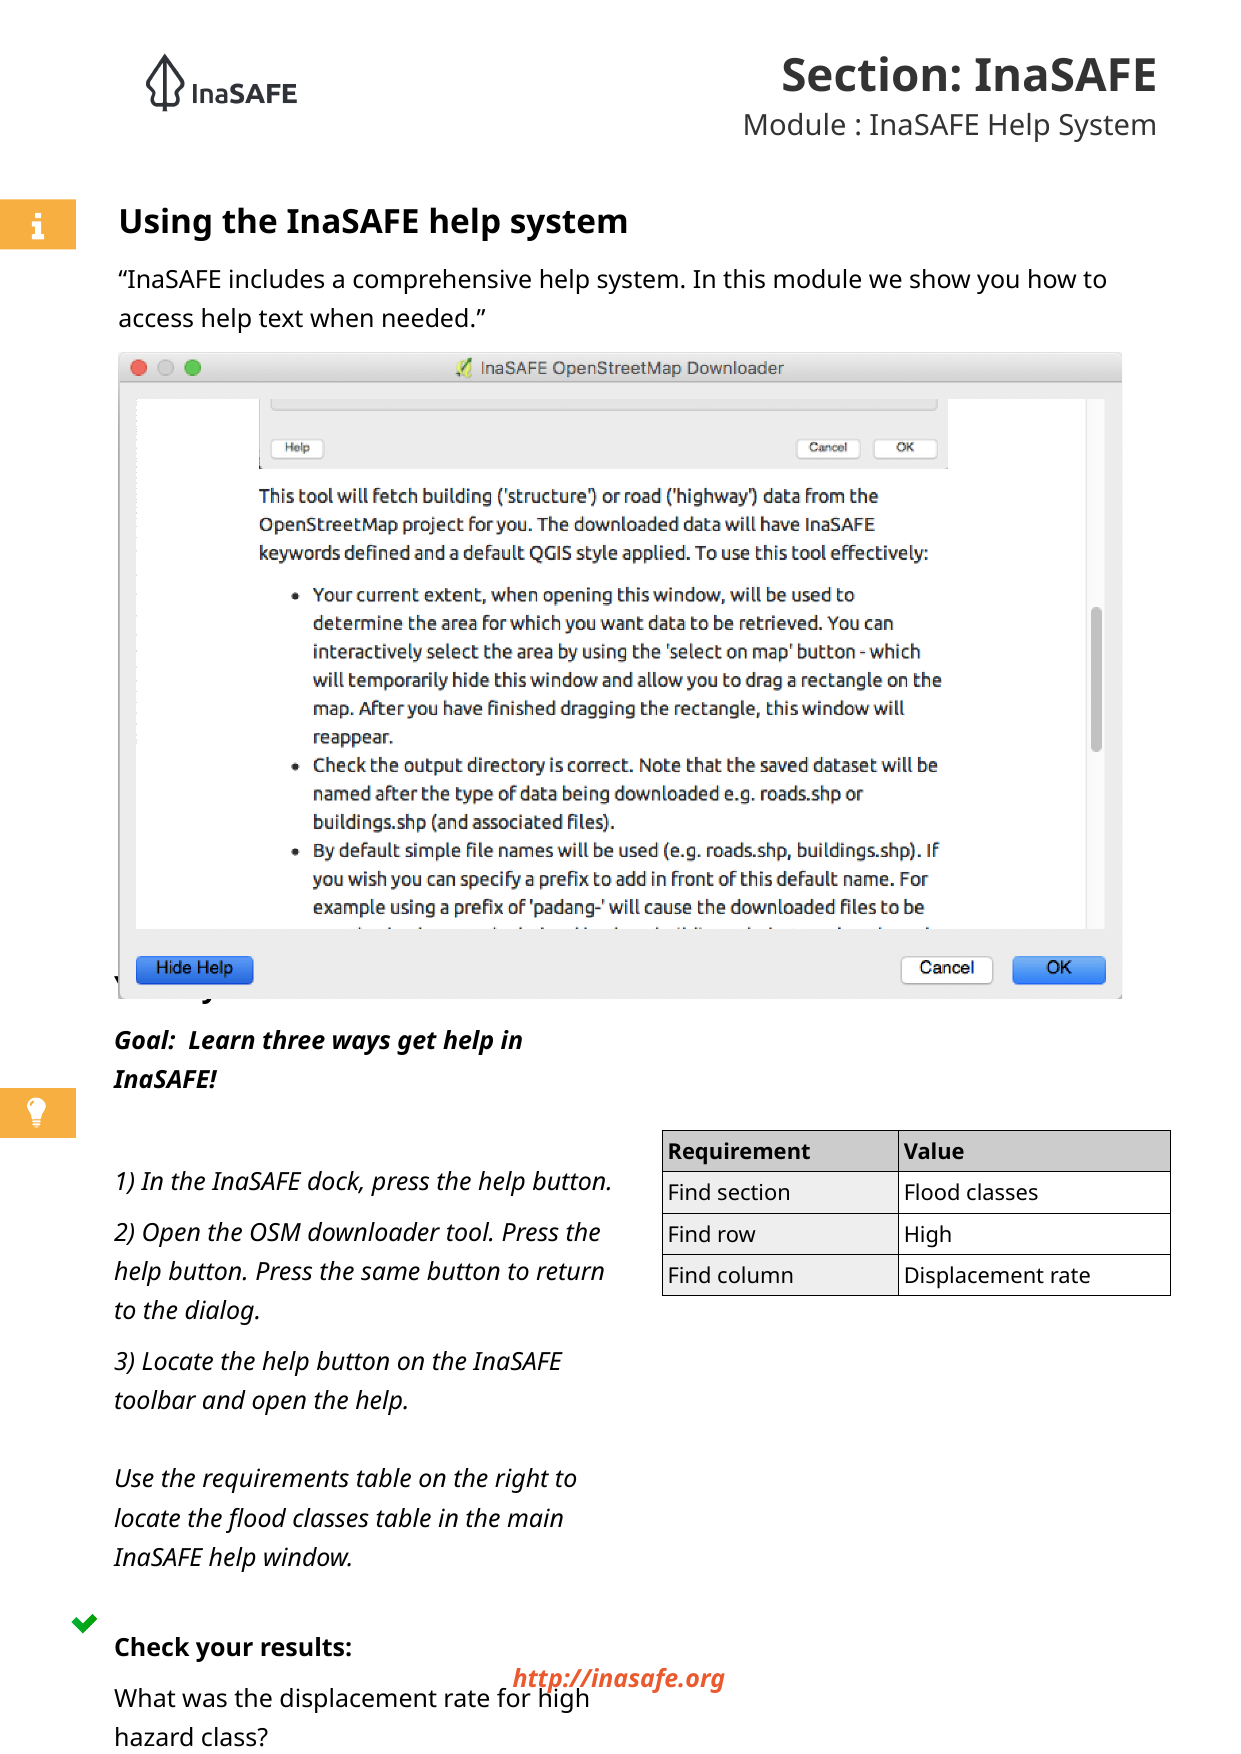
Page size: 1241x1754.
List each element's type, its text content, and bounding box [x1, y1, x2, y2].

table_cell High [899, 1214, 1170, 1254]
table_cell Displacement rate [899, 1255, 1170, 1295]
picture [126, 35, 322, 131]
subtitle Using the InaSAFE help system [118, 198, 1122, 243]
table_cell Find section [663, 1172, 898, 1213]
table_cell Find row [663, 1214, 898, 1254]
table_header Requirement [663, 1131, 898, 1171]
table_cell Flood classes [899, 1172, 1170, 1213]
table_header Value [899, 1131, 1170, 1171]
picture [118, 352, 1123, 999]
text “InaSAFE includes a comprehensive help system. In this module we show you how to access help text when needed.” [118, 262, 1122, 335]
table_cell Find column [663, 1255, 898, 1295]
